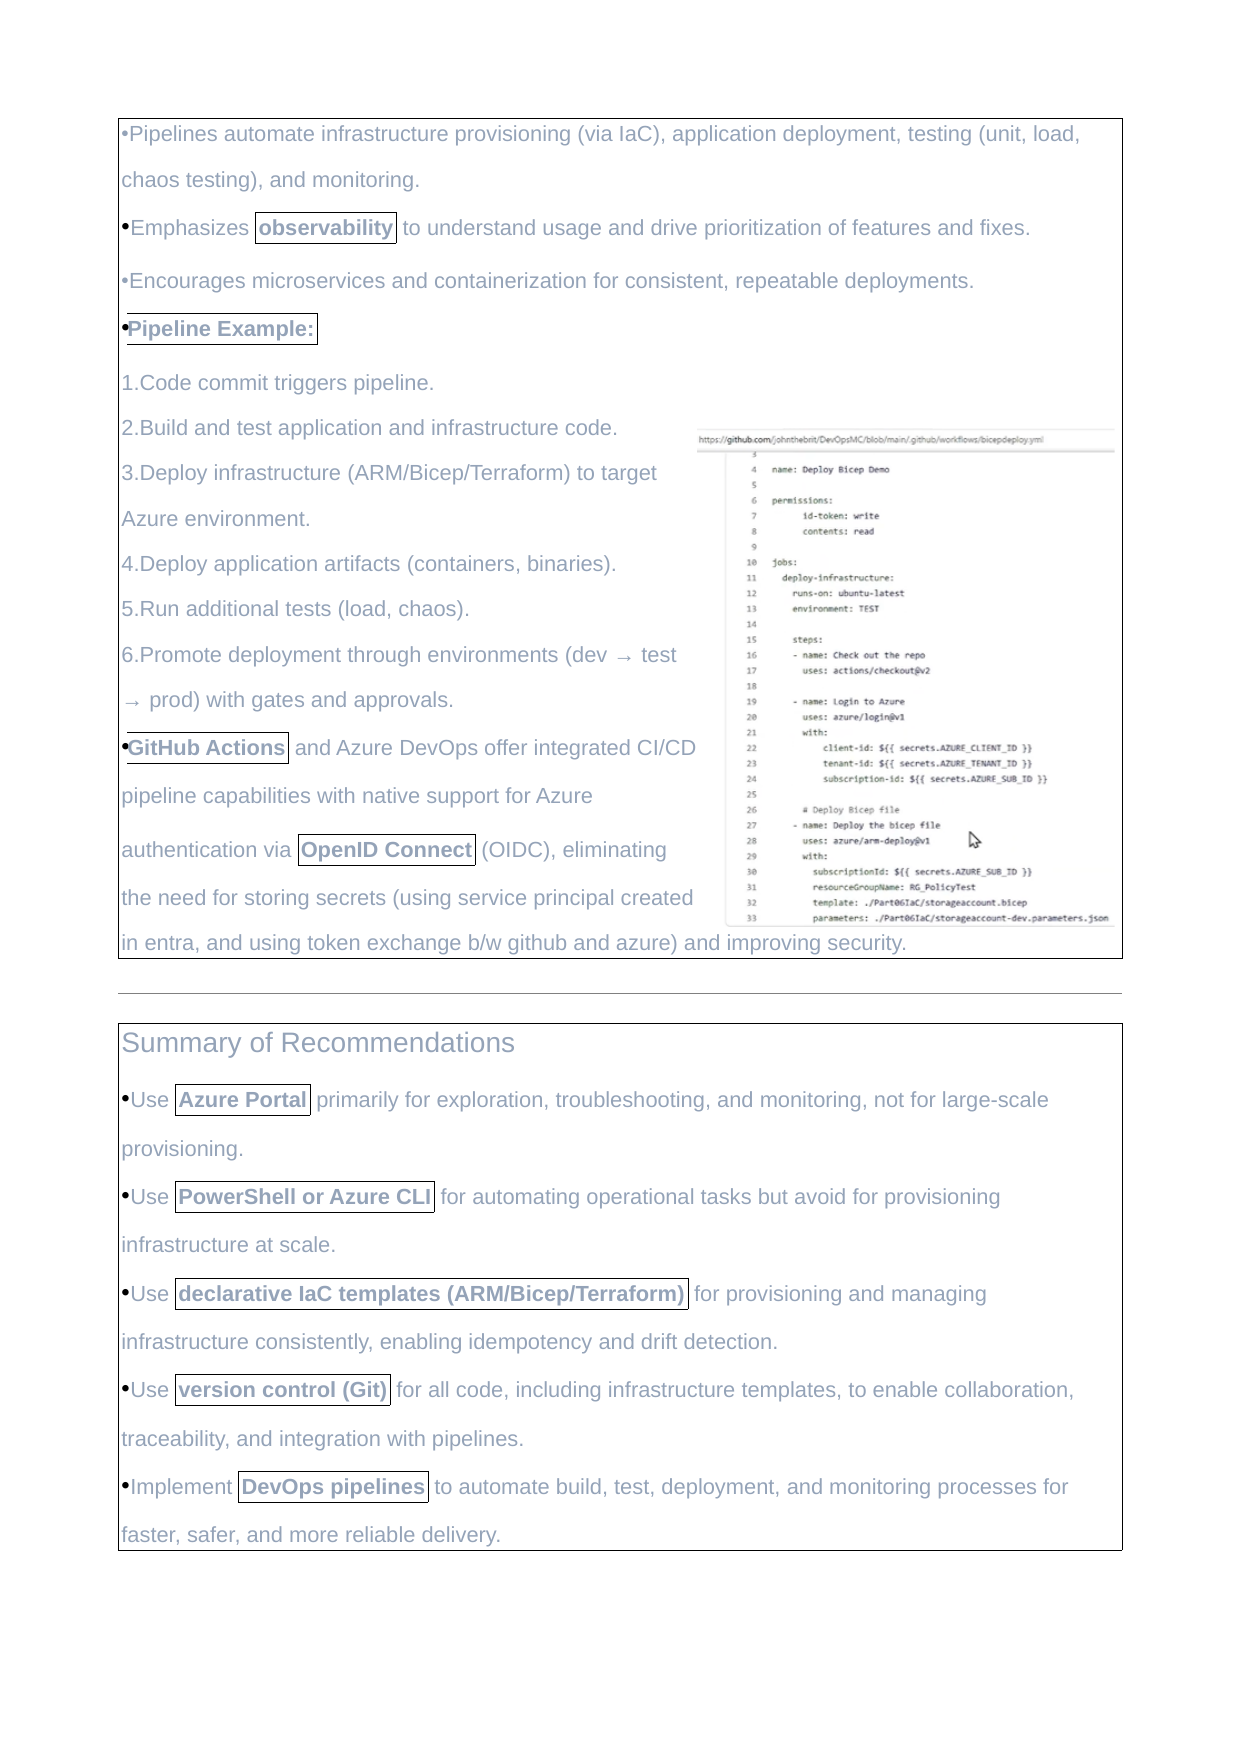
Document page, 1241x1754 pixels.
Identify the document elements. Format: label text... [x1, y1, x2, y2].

list Pipelines automate infrastructure provisioning (via IaC), application deployment, testing (unit, load, chaos testing), and monitoring. [119, 119, 1122, 192]
list Deploy application artifacts (containers, binaries). [119, 548, 697, 576]
list Build and test application and infrastructure code. [119, 412, 1122, 440]
list Use PowerShell or Azure CLI for automating operational tasks but avoid for provisioning infrastructure at scale. [119, 1178, 1122, 1257]
subtitle Summary of Recommendations [119, 1024, 1122, 1058]
list Code commit triggers pipeline. [119, 367, 1122, 395]
list Promote deployment through environments (dev → test → prod) with gates and approvals. [119, 638, 697, 712]
list Implement DevOps pipelines to automate build, test, deployment, and monitoring processes for faster, safer, and more reliable delivery. [119, 1468, 1122, 1550]
list Emphasizes observability to understand usage and drive prioritization of features and fixes. [119, 209, 1122, 243]
list GitHub Actions and Azure DevOps offer integrated CI/CD pipeline capabilities with native support for Azure authentication via OpenID Connect (OIDC), eliminating the need for storing secrets (using service principal created in entra, and using token exchange b/w github and azure) and improving security. [119, 729, 1122, 958]
list Pipeline Example: [119, 310, 1122, 344]
list Deploy infrastructure (ARM/Bicep/Terraform) to target Azure environment. [119, 457, 697, 531]
list Encourages microservices and containerization for consistent, repeatable deployments. [119, 265, 1122, 293]
list Use version control (Git) for all code, including infrastructure templates, to enable collaboration, traceability, and integration with pipelines. [119, 1371, 1122, 1451]
list Use Azure Portal primarily for exploration, troubleshooting, and monitoring, not for large-scale provisioning. [119, 1081, 1122, 1161]
list Run additional tests (load, chaos). [119, 593, 697, 621]
list Use declarative IaC templates (ARM/Bicep/Terraform) for provisioning and managing infrastructure consistently, enabling idempotency and drift detection. [119, 1274, 1122, 1354]
picture [697, 428, 1115, 927]
